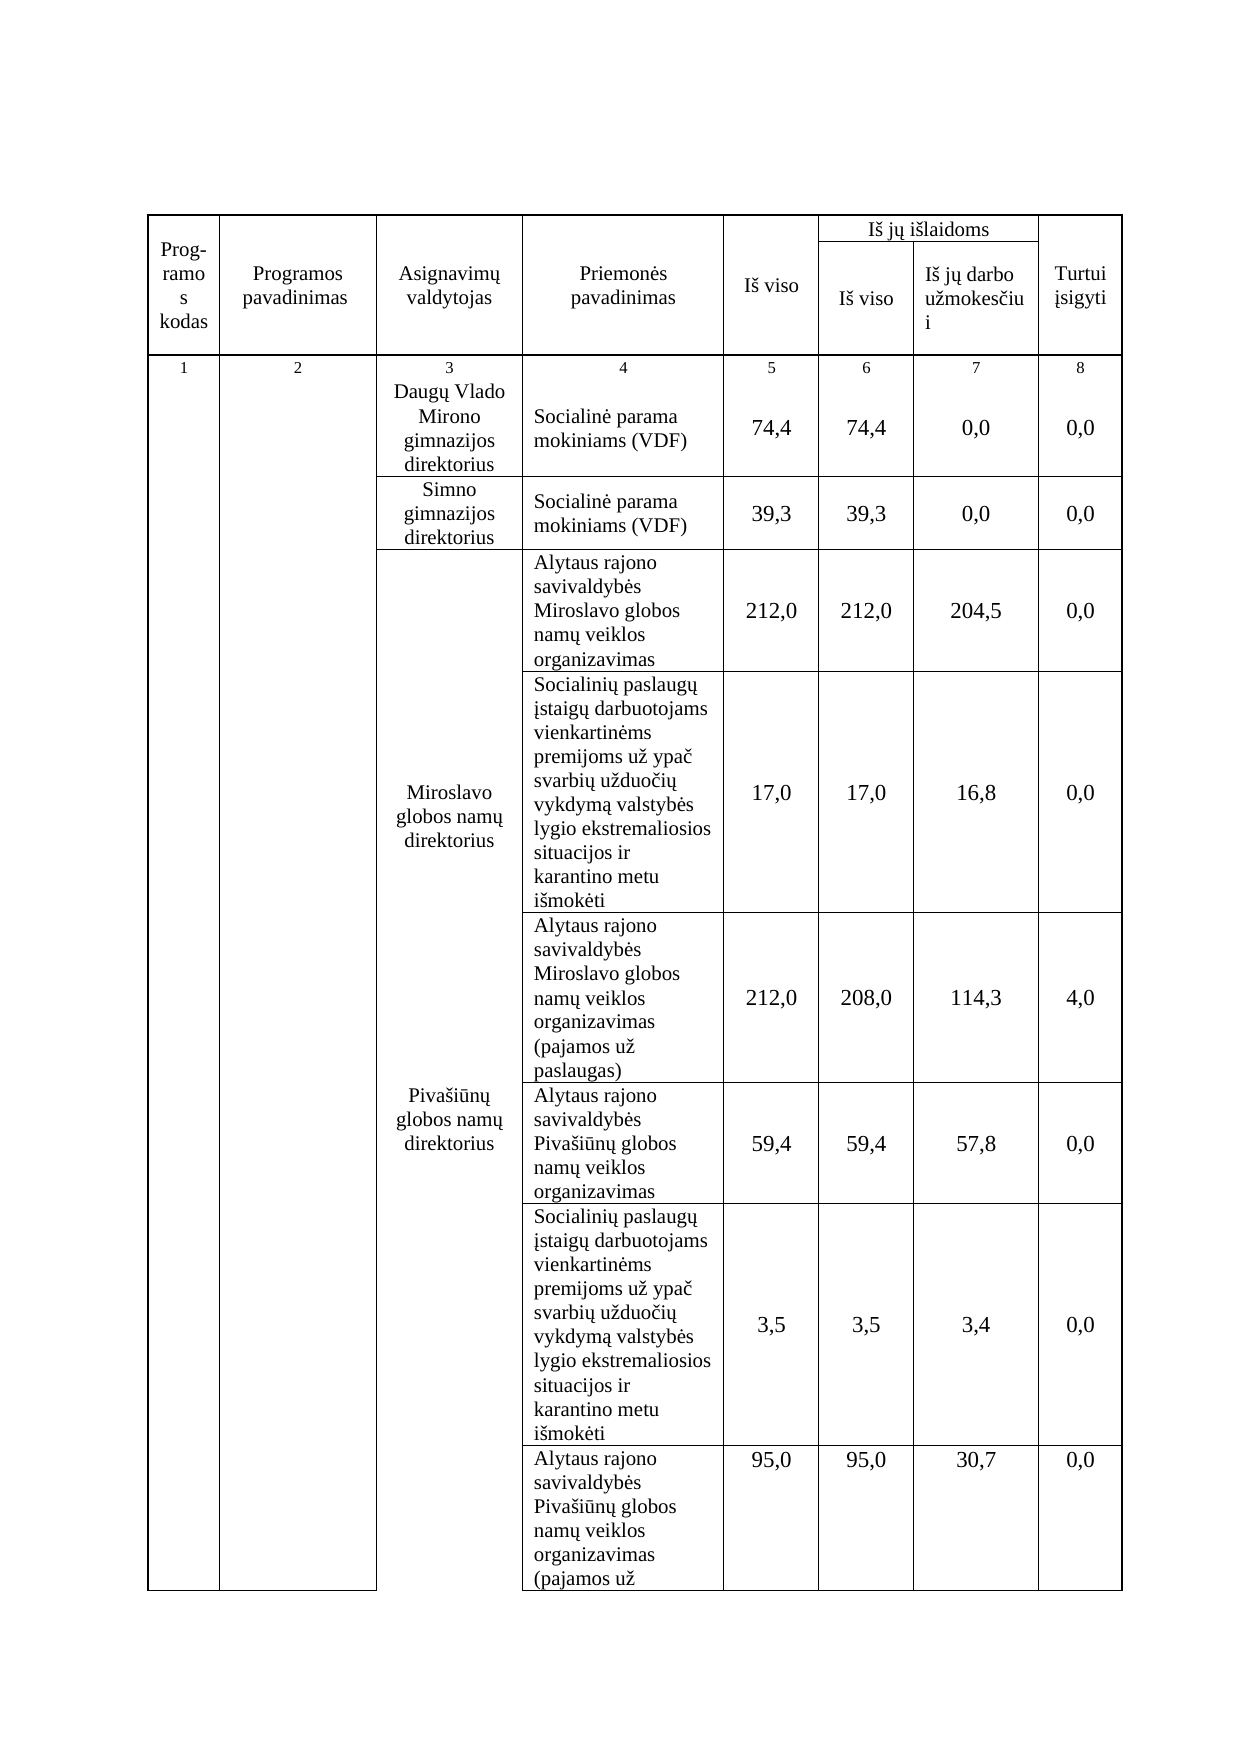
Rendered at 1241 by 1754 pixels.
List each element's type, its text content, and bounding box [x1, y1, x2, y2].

table_cell 2 [220, 356, 376, 378]
table_cell 74,4 [724, 379, 818, 476]
table_cell 0,0 [1039, 550, 1121, 671]
table_header Turtui įsigyti [1039, 216, 1121, 353]
table_cell Alytaus rajono savivaldybės Pivašiūnų globos namų veiklos organizavimas (pajamos už [523, 1446, 723, 1590]
table_header Iš jų išlaidoms [819, 216, 1038, 241]
table_cell 39,3 [819, 477, 913, 549]
table_cell 0,0 [1039, 672, 1121, 912]
table_cell 95,0 [724, 1446, 818, 1590]
table_cell 114,3 [914, 913, 1038, 1082]
table_cell 0,0 [1039, 1204, 1121, 1445]
table_cell Socialinė parama mokiniams (VDF) [523, 477, 723, 549]
table_cell 208,0 [819, 913, 913, 1082]
table_cell 0,0 [914, 379, 1038, 476]
table_cell 17,0 [724, 672, 818, 912]
table_cell 59,4 [819, 1083, 913, 1203]
table_cell 30,7 [914, 1446, 1038, 1590]
table_cell 39,3 [724, 477, 818, 549]
table_header Programos pavadinimas [220, 216, 376, 353]
table_cell 7 [914, 356, 1038, 378]
table_cell 3 [377, 356, 522, 378]
table_cell [149, 379, 219, 1590]
table_cell 212,0 [819, 550, 913, 671]
table_cell Iš viso [819, 242, 913, 353]
table_cell 0,0 [1039, 379, 1121, 476]
table_cell 57,8 [914, 1083, 1038, 1203]
table_cell 16,8 [914, 672, 1038, 912]
table_header Asignavimų valdytojas [377, 216, 522, 353]
table_cell 3,5 [724, 1204, 818, 1445]
table_cell 204,5 [914, 550, 1038, 671]
table_cell 8 [1039, 356, 1121, 378]
table_cell 59,4 [724, 1083, 818, 1203]
table_cell Alytaus rajono savivaldybės Miroslavo globos namų veiklos organizavimas (pajamos už paslaugas) [523, 913, 723, 1082]
table_cell 212,0 [724, 550, 818, 671]
table_cell [220, 379, 376, 1590]
table_cell 4,0 [1039, 913, 1121, 1082]
table_cell 0,0 [1039, 1083, 1121, 1203]
table_cell 95,0 [819, 1446, 913, 1590]
table_cell Alytaus rajono savivaldybės Miroslavo globos namų veiklos organizavimas [523, 550, 723, 671]
table_cell Miroslavo globos namų direktorius [377, 550, 522, 1082]
table_cell 0,0 [914, 477, 1038, 549]
table_cell Iš jų darbo užmokesčiui [914, 242, 1038, 353]
table_cell Simno gimnazijos direktorius [377, 477, 522, 549]
table_cell 5 [724, 356, 818, 378]
table_cell 3,5 [819, 1204, 913, 1445]
table_cell Daugų Vlado Mirono gimnazijos direktorius [377, 379, 522, 476]
table_cell Alytaus rajono savivaldybės Pivašiūnų globos namų veiklos organizavimas [523, 1083, 723, 1203]
table_cell Socialinių paslaugų įstaigų darbuotojams vienkartinėms premijoms už ypač svarbių užduočių vykdymą valstybės lygio ekstremaliosios situacijos ir karantino metu išmokėti [523, 672, 723, 912]
table_cell 3,4 [914, 1204, 1038, 1445]
table_cell 212,0 [724, 913, 818, 1082]
table_cell Pivašiūnų globos namų direktorius [377, 1082, 522, 1590]
table_cell 0,0 [1039, 477, 1121, 549]
table_header Iš viso [724, 216, 818, 353]
table_cell 17,0 [819, 672, 913, 912]
table_cell 1 [149, 356, 219, 378]
table_cell 6 [819, 356, 913, 378]
table_cell Socialinių paslaugų įstaigų darbuotojams vienkartinėms premijoms už ypač svarbių užduočių vykdymą valstybės lygio ekstremaliosios situacijos ir karantino metu išmokėti [523, 1204, 723, 1445]
table_cell Socialinė parama mokiniams (VDF) [523, 379, 723, 476]
table_cell 74,4 [819, 379, 913, 476]
table_cell 4 [523, 356, 723, 378]
table_header Priemonės pavadinimas [523, 216, 723, 353]
table_header Prog-ramos kodas [149, 216, 219, 353]
table_cell 0,0 [1039, 1446, 1121, 1590]
